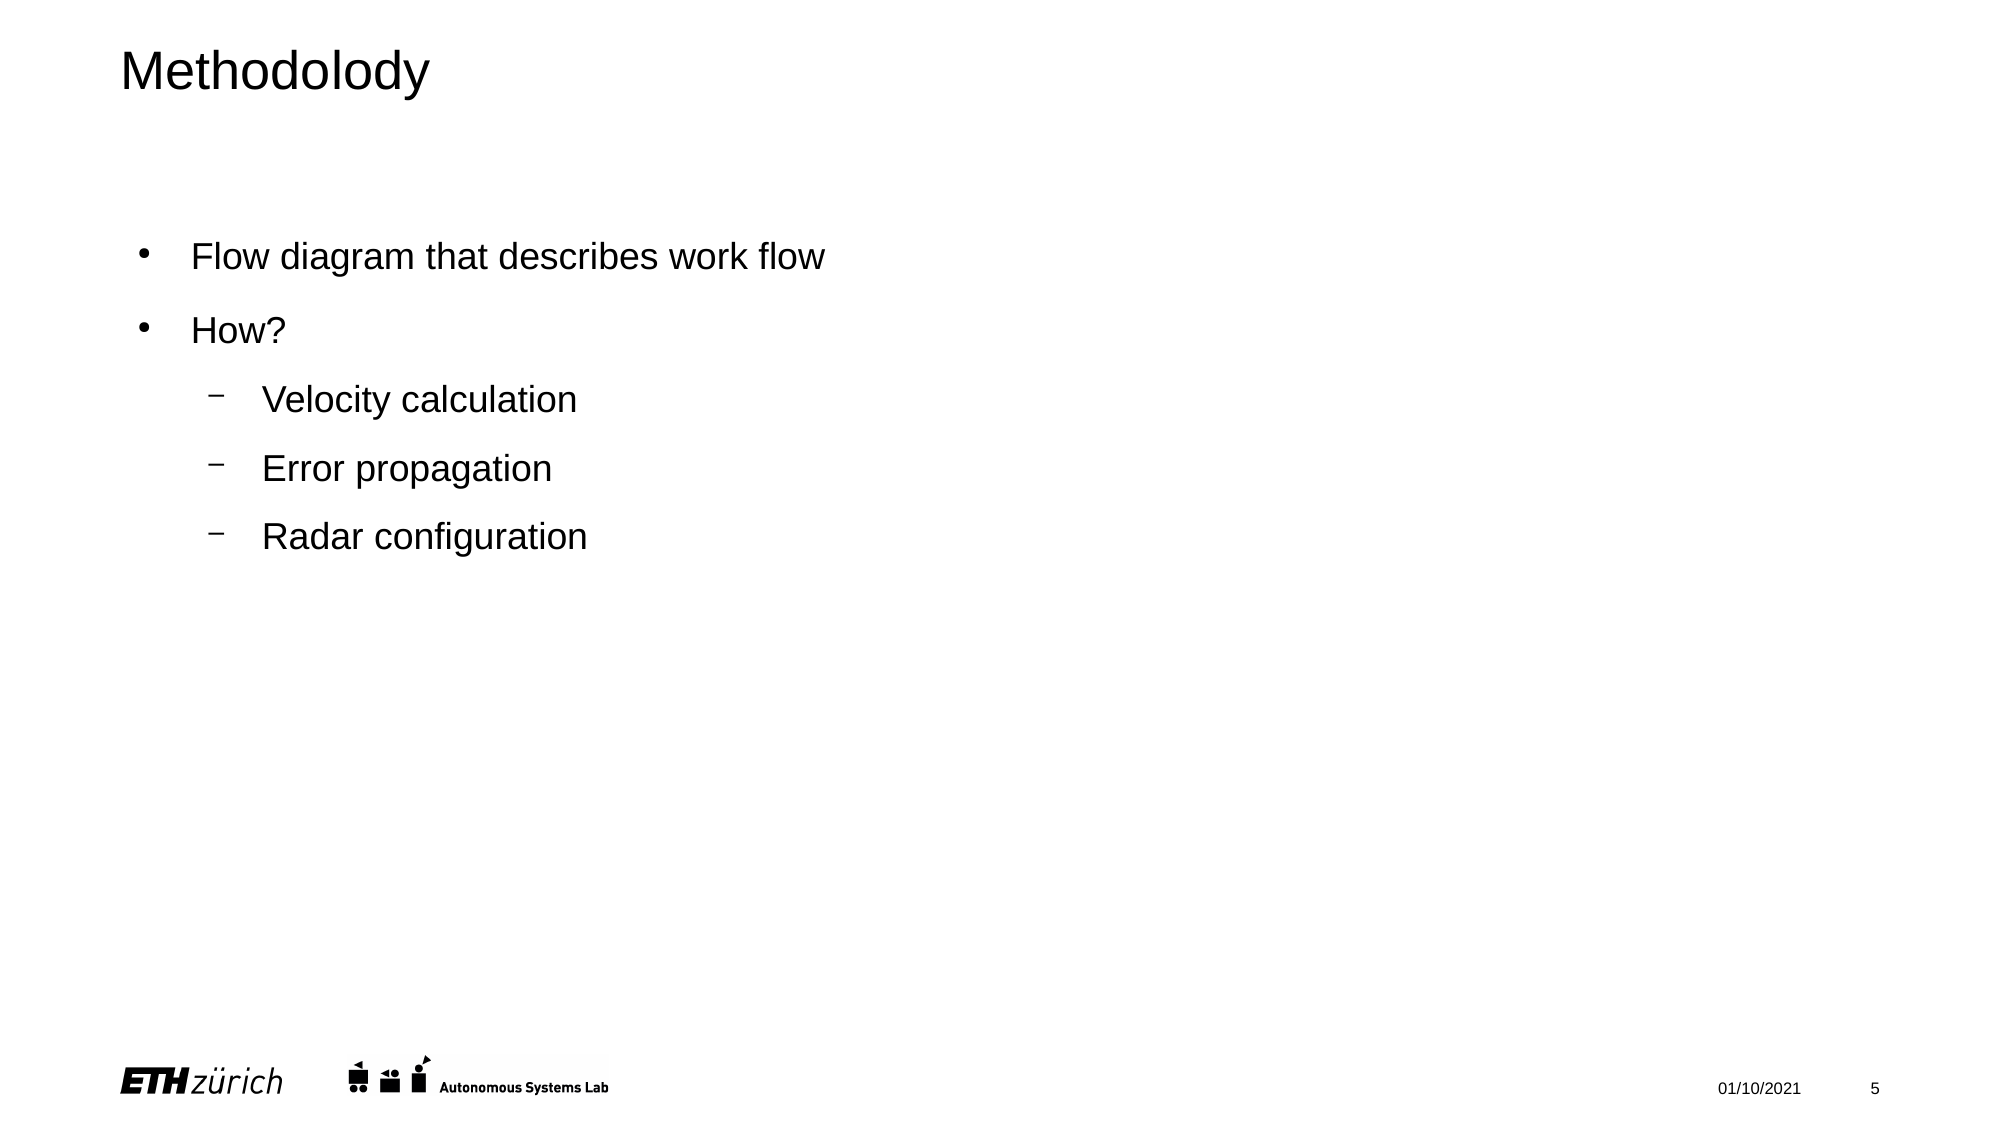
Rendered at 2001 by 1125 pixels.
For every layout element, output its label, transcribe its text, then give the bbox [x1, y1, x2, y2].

list Flow diagram that describes work flow How? Velocity calculation Error propagation Radar configuration [120, 231, 1880, 1000]
picture [120, 1067, 282, 1094]
slide_number 01/10/2021 [1718, 1069, 1819, 1106]
title Methodolody [120, 42, 1880, 191]
slide_number [1827, 1069, 1880, 1106]
